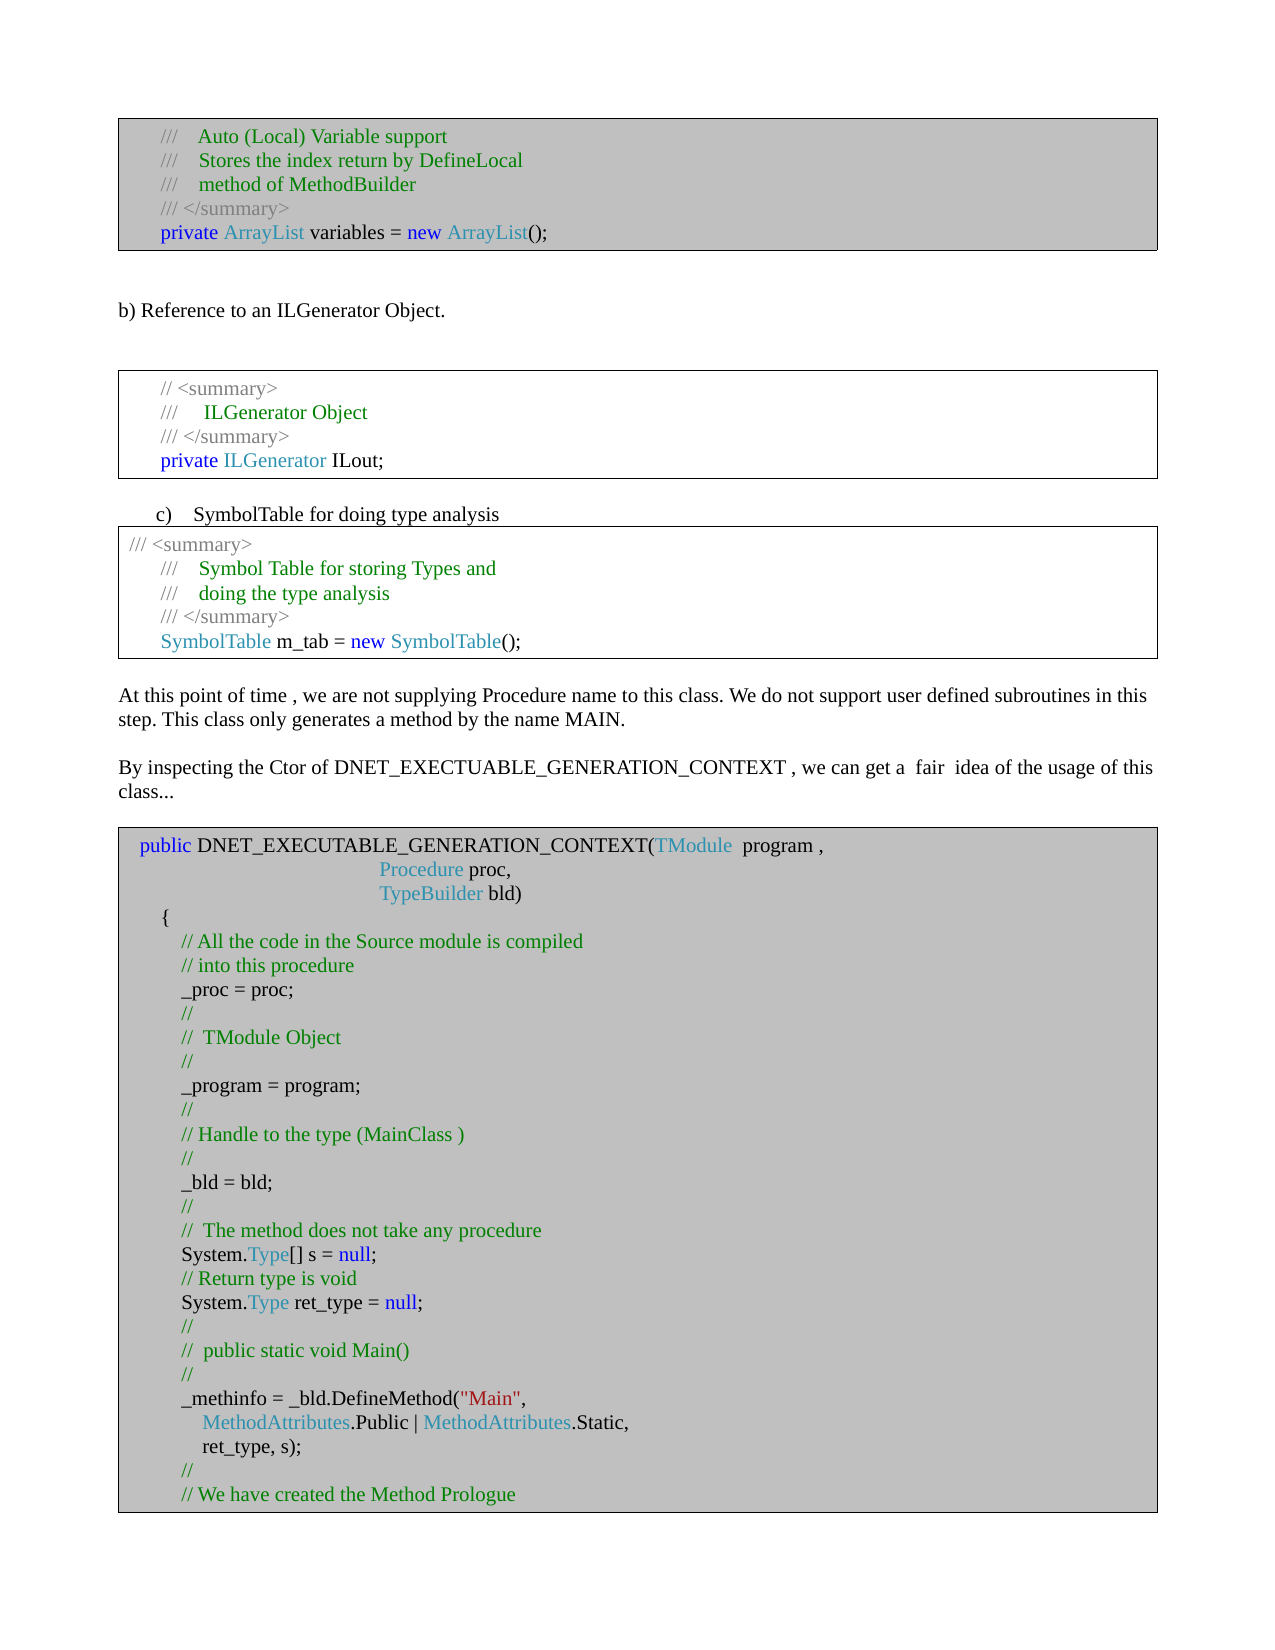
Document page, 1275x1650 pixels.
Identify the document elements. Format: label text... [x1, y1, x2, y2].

list SymbolTable for doing type analysis [156, 502, 1157, 526]
table_header /// Auto (Local) Variable support /// Stores the index return by DefineLocal /// method of MethodBuilder /// </summary> private ArrayList variables = new ArrayList(); [119, 119, 1157, 250]
text b) Reference to an ILGenerator Object. [118, 298, 1157, 322]
table_header // <summary> /// ILGenerator Object /// </summary> private ILGenerator ILout; [119, 371, 1157, 478]
text At this point of time , we are not supplying Procedure name to this class. We do not support user defined subroutines in this step. This class only generates a method by the name MAIN. [118, 682, 1157, 731]
table_header public DNET_EXECUTABLE_GENERATION_CONTEXT(TModule program , Procedure proc, TypeBuilder bld) { // All the code in the Source module is compiled // into this procedure _proc = proc; // // TModule Object // _program = program; // // Handle to the type (MainClass ) // _bld = bld; // // The method does not take any procedure System.Type[] s = null; // Return type is void System.Type ret_type = null; // // public static void Main() // _methinfo = _bld.DefineMethod("Main", MethodAttributes.Public | MethodAttributes.Static, ret_type, s); // // We have created the Method Prologue [119, 828, 1157, 1512]
text By inspecting the Ctor of DNET_EXECTUABLE_GENERATION_CONTEXT , we can get a fair idea of the usage of this class... [118, 755, 1157, 803]
table_header /// <summary> /// Symbol Table for storing Types and /// doing the type analysis /// </summary> SymbolTable m_tab = new SymbolTable(); [119, 527, 1157, 658]
